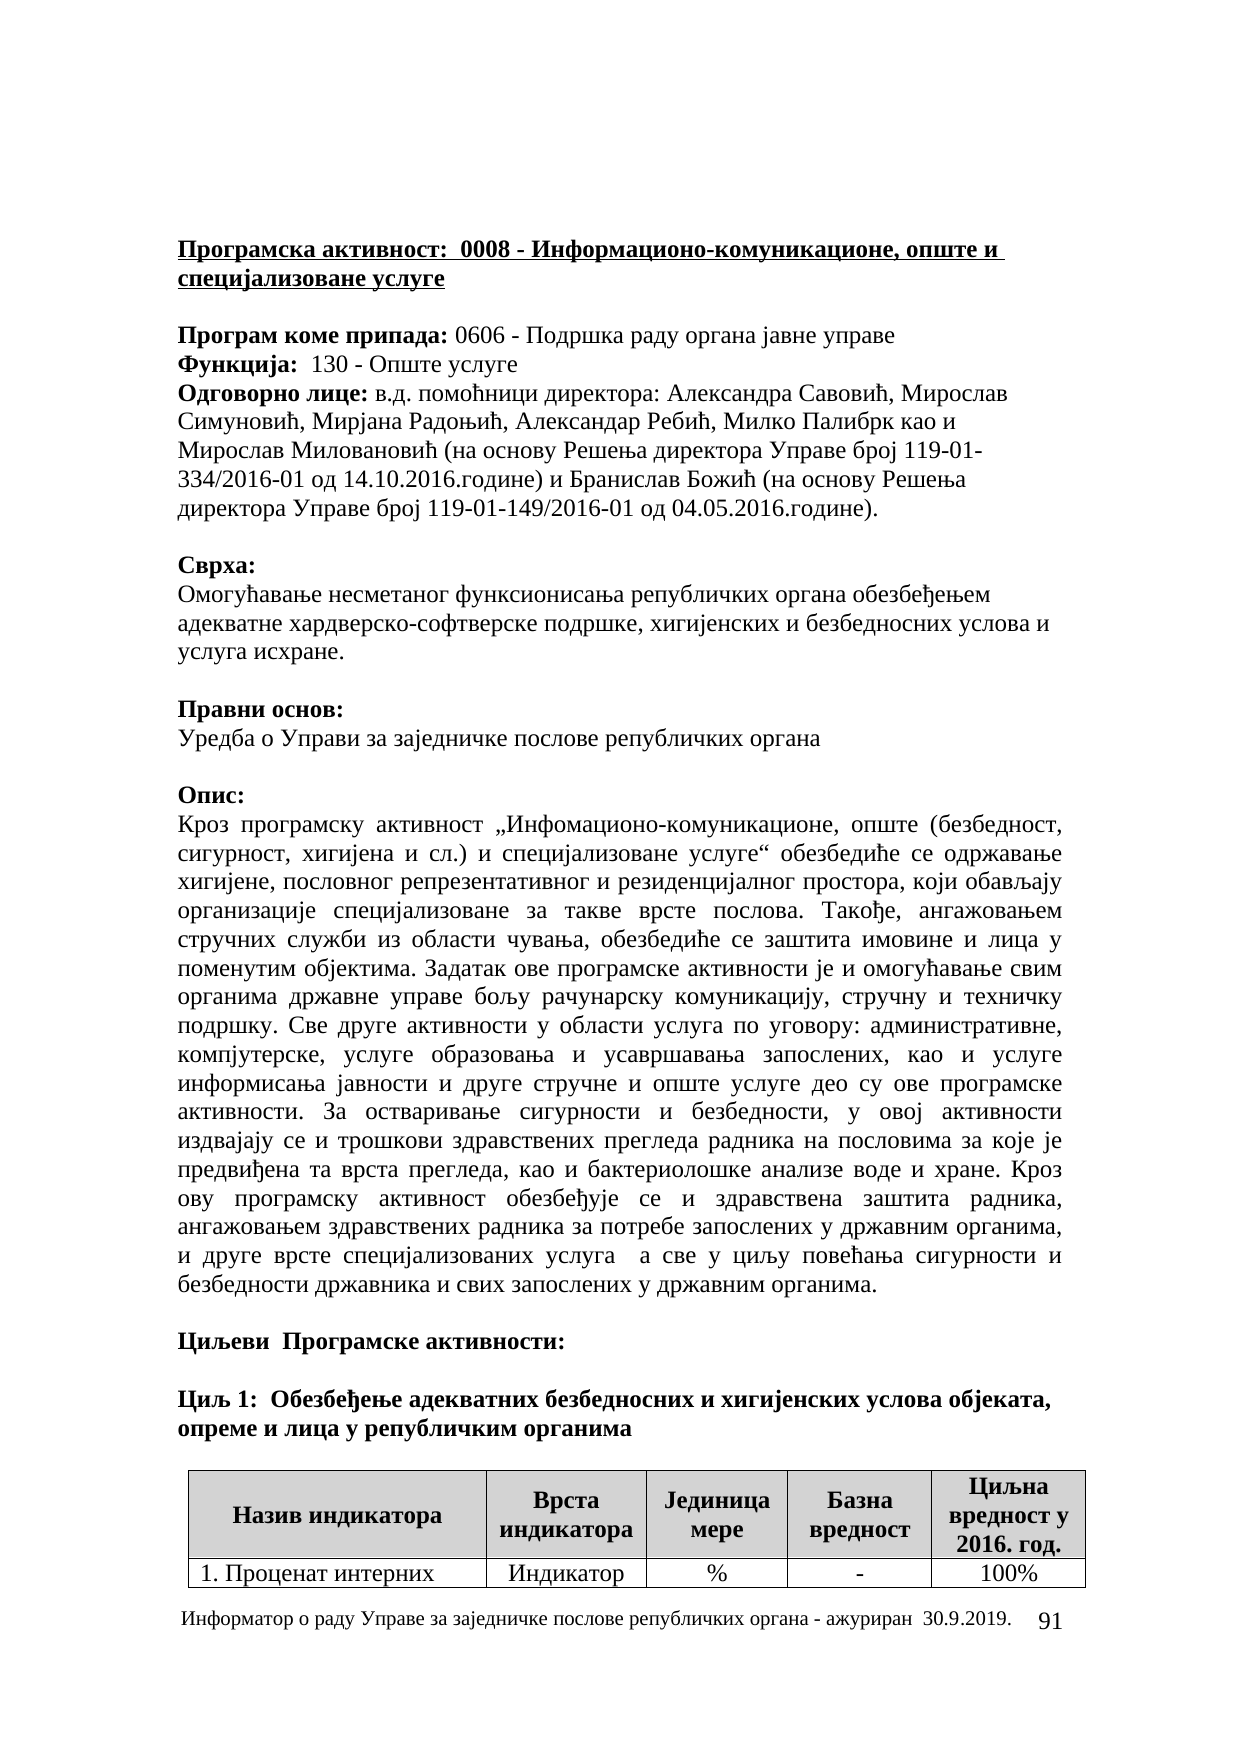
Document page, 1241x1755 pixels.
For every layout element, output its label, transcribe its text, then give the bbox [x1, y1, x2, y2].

table_header Врста индикатора [487, 1471, 646, 1557]
table_header Јединица мере [647, 1471, 787, 1557]
table_header Циљна вредност у 2016. год. [932, 1471, 1085, 1557]
text Програмска активност: 0008 - Информационо-комуникационе, опште и специјализоване услуге [177, 234, 1063, 291]
table_cell - [788, 1559, 931, 1587]
text Правни основ: Уредба о Управи за заједничке послове републичких органа [177, 665, 1063, 751]
table_cell Индикатор [487, 1559, 646, 1587]
table_cell 100% [932, 1559, 1085, 1587]
table_header Назив индикатора [189, 1471, 486, 1557]
text Програм коме припада: 0606 - Подршка раду органа јавне управе Функција: 130 - Опште услуге Одговорно лице: в.д. помоћници директора: Александра Савовић, Мирослав Симуновић, Мирјана Радоњић, Александар Ребић, Милко Палибрк као и Мирослав Миловановић (на основу Решења директора Управе број 119-01-334/2016-01 од 14.10.2016.године) и Бранислав Божић (на основу Решења директора Управе број 119-01-149/2016-01 од 04.05.2016.године). [177, 291, 1063, 521]
text Циљеви Програмске активности: [177, 1298, 1063, 1355]
text Сврха: Омогућавање несметаног функсионисања републичких органа обезбеђењем адекватне хардверско-софтверске подршке, хигијенских и безбедносних услова и услуга исхране. [177, 521, 1063, 665]
text Циљ 1: Обезбеђење адекватних безбедносних и хигијенских услова објеката, опреме и лица у републичким органима [177, 1384, 1063, 1441]
table_cell 1. Проценат интерних [189, 1559, 486, 1587]
text Кроз програмску активност „Инфомационо-комуникационе, опште (безбедност, сигурност, хигијена и сл.) и специјализоване услуге“ обезбедиће се одржавање хигијене, пословног репрезентативног и резиденцијалног простора, који обављају организације специјализоване за такве врсте послова. Такође, ангажовањем стручних служби из области чувања, обезбедиће се заштита имовине и лица у поменутим објектима. Задатак ове програмске активности је и омогућавање свим органима државне управе бољу рачунарску комуникацију, стручну и техничку подршку. Све друге активности у области услуга по уговору: административне, компјутерске, услуге образовања и усавршавања запослених, као и услуге информисања јавности и друге стручне и опште услуге део су ове програмске активности. За остваривање сигурности и безбедности, у овој активности издвајају се и трошкови здравствених прегледа радника на пословима за које је предвиђена та врста прегледа, као и бактериолошке анализе воде и хране. Кроз ову програмску активност обезбеђује се и здравствена заштита радника, ангажовањем здравствених радника за потребе запослених у државним органима, и друге врсте специјализованих услуга а све у циљу повећања сигурности и безбедности државника и свих запослених у државним органима. [177, 809, 1063, 1298]
table_cell % [647, 1559, 787, 1587]
text Опис: [177, 780, 1063, 809]
table_header Базна вредност [788, 1471, 931, 1557]
